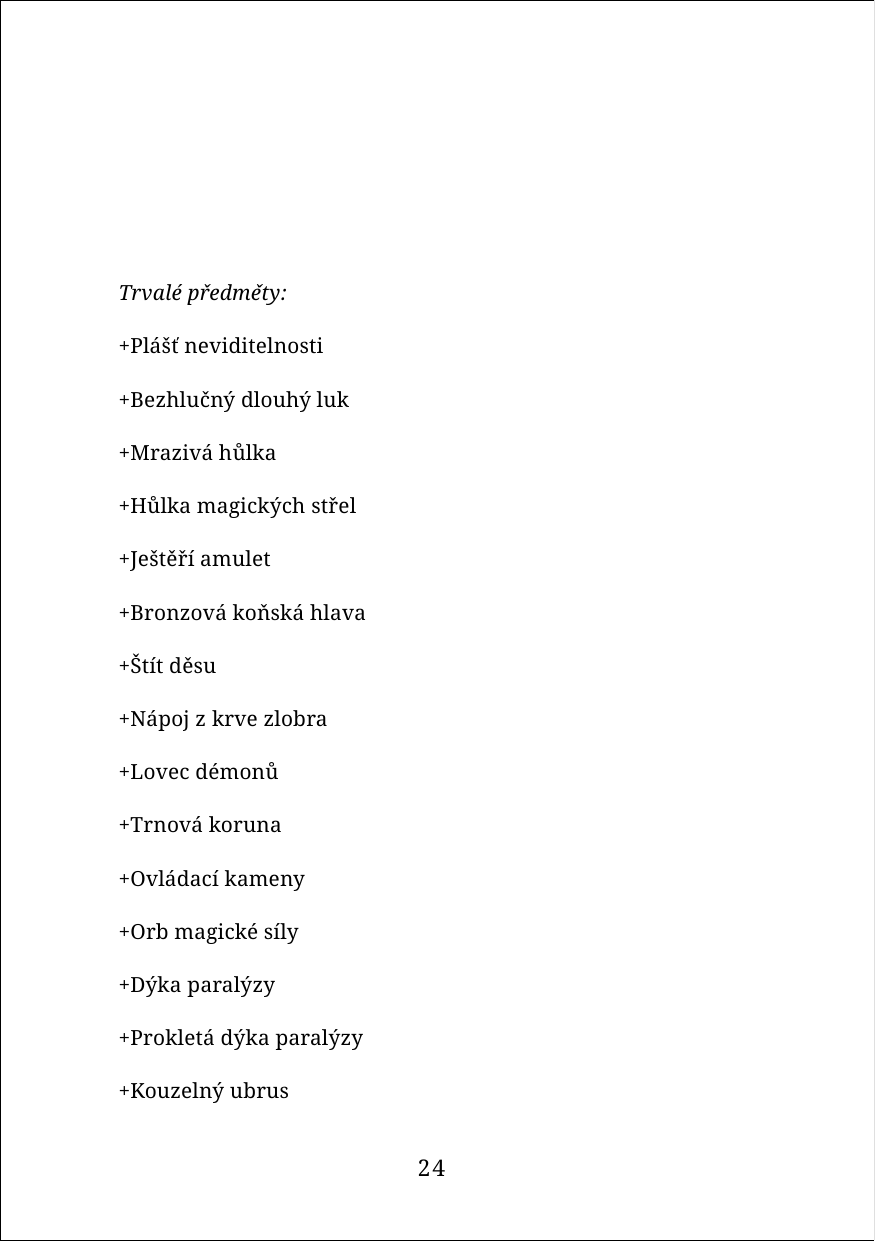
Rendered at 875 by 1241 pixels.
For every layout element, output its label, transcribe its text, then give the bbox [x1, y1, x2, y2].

text +Kouzelný ubrus [118, 1077, 756, 1105]
text +Bronzová koňská hlava [118, 598, 756, 626]
text +Bezhlučný dlouhý luk [118, 385, 756, 413]
text +Štít děsu [118, 651, 756, 679]
text +Nápoj z krve zlobra [118, 704, 756, 732]
text +Trnová koruna [118, 811, 756, 839]
text +Prokletá dýka paralýzy [118, 1023, 756, 1052]
text +Plášť neviditelnosti [118, 331, 756, 360]
text +Lovec démonů [118, 757, 756, 786]
text +Mrazivá hůlka [118, 438, 756, 466]
text Trvalé předměty: [118, 278, 756, 307]
text +Ještěří amulet [118, 544, 756, 573]
text +Hůlka magických střel [118, 491, 756, 519]
text +Ovládací kameny [118, 864, 756, 892]
text +Orb magické síly [118, 917, 756, 945]
text +Dýka paralýzy [118, 970, 756, 999]
